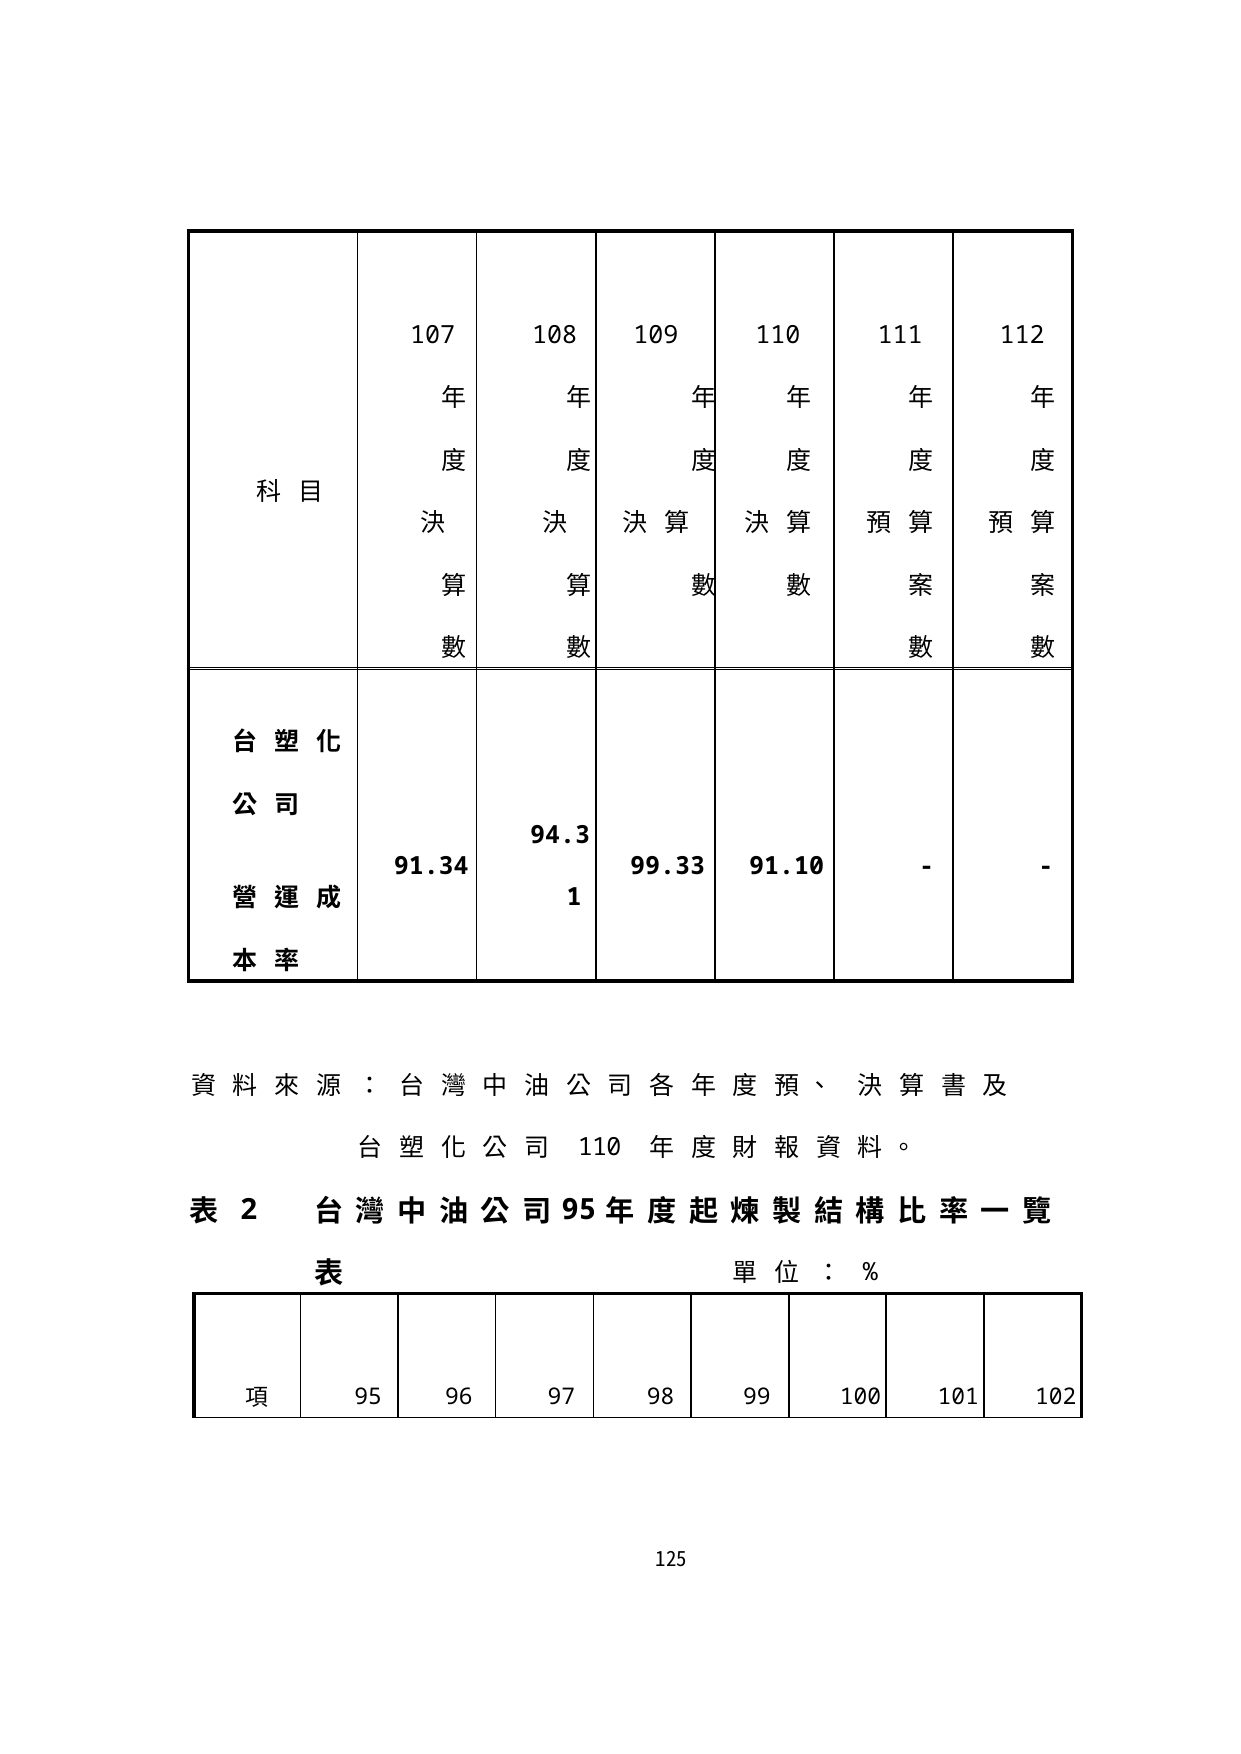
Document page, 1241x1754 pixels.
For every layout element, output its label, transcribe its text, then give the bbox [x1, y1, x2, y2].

table_cell 台塑化公司 營運成本率 [190, 670, 357, 979]
table_cell 91.34 [358, 670, 476, 979]
table_cell 99.33 [597, 670, 714, 979]
table_header 102年度 [985, 1295, 1080, 1417]
table_cell 91.10 [716, 670, 833, 979]
table_header 112年度 預算案數 [954, 233, 1071, 667]
table_header 96年度 [399, 1295, 495, 1417]
table_cell - [835, 670, 952, 979]
table_header 99年度 [692, 1295, 788, 1417]
text 資料來源：台灣中油公司各年度預、決算書及台塑化公司110年度財報資料。 [183, 1042, 1045, 1167]
table_header 科目 [190, 233, 357, 667]
table_header 108年度 決算數 [477, 233, 595, 667]
table_header 95 [301, 1295, 397, 1417]
table_header 107年度 決算數 [358, 233, 476, 667]
table_header 98 [594, 1295, 690, 1417]
table_header 111年度 預算案數 [835, 233, 952, 667]
table_header 101年度 [887, 1295, 983, 1417]
table_header 項 [196, 1295, 300, 1417]
table_header 97年度 [496, 1295, 593, 1417]
table_cell - [954, 670, 1071, 979]
table_header 109年度 決算數 [597, 233, 714, 667]
text 表2 台灣中油公司95年度起煉製結構比率一覽表 單位：% [183, 1167, 1068, 1292]
table_cell 94.31 [477, 670, 595, 979]
table_header 100年度 [790, 1295, 885, 1417]
table_header 110年度 決算數 [716, 233, 833, 667]
